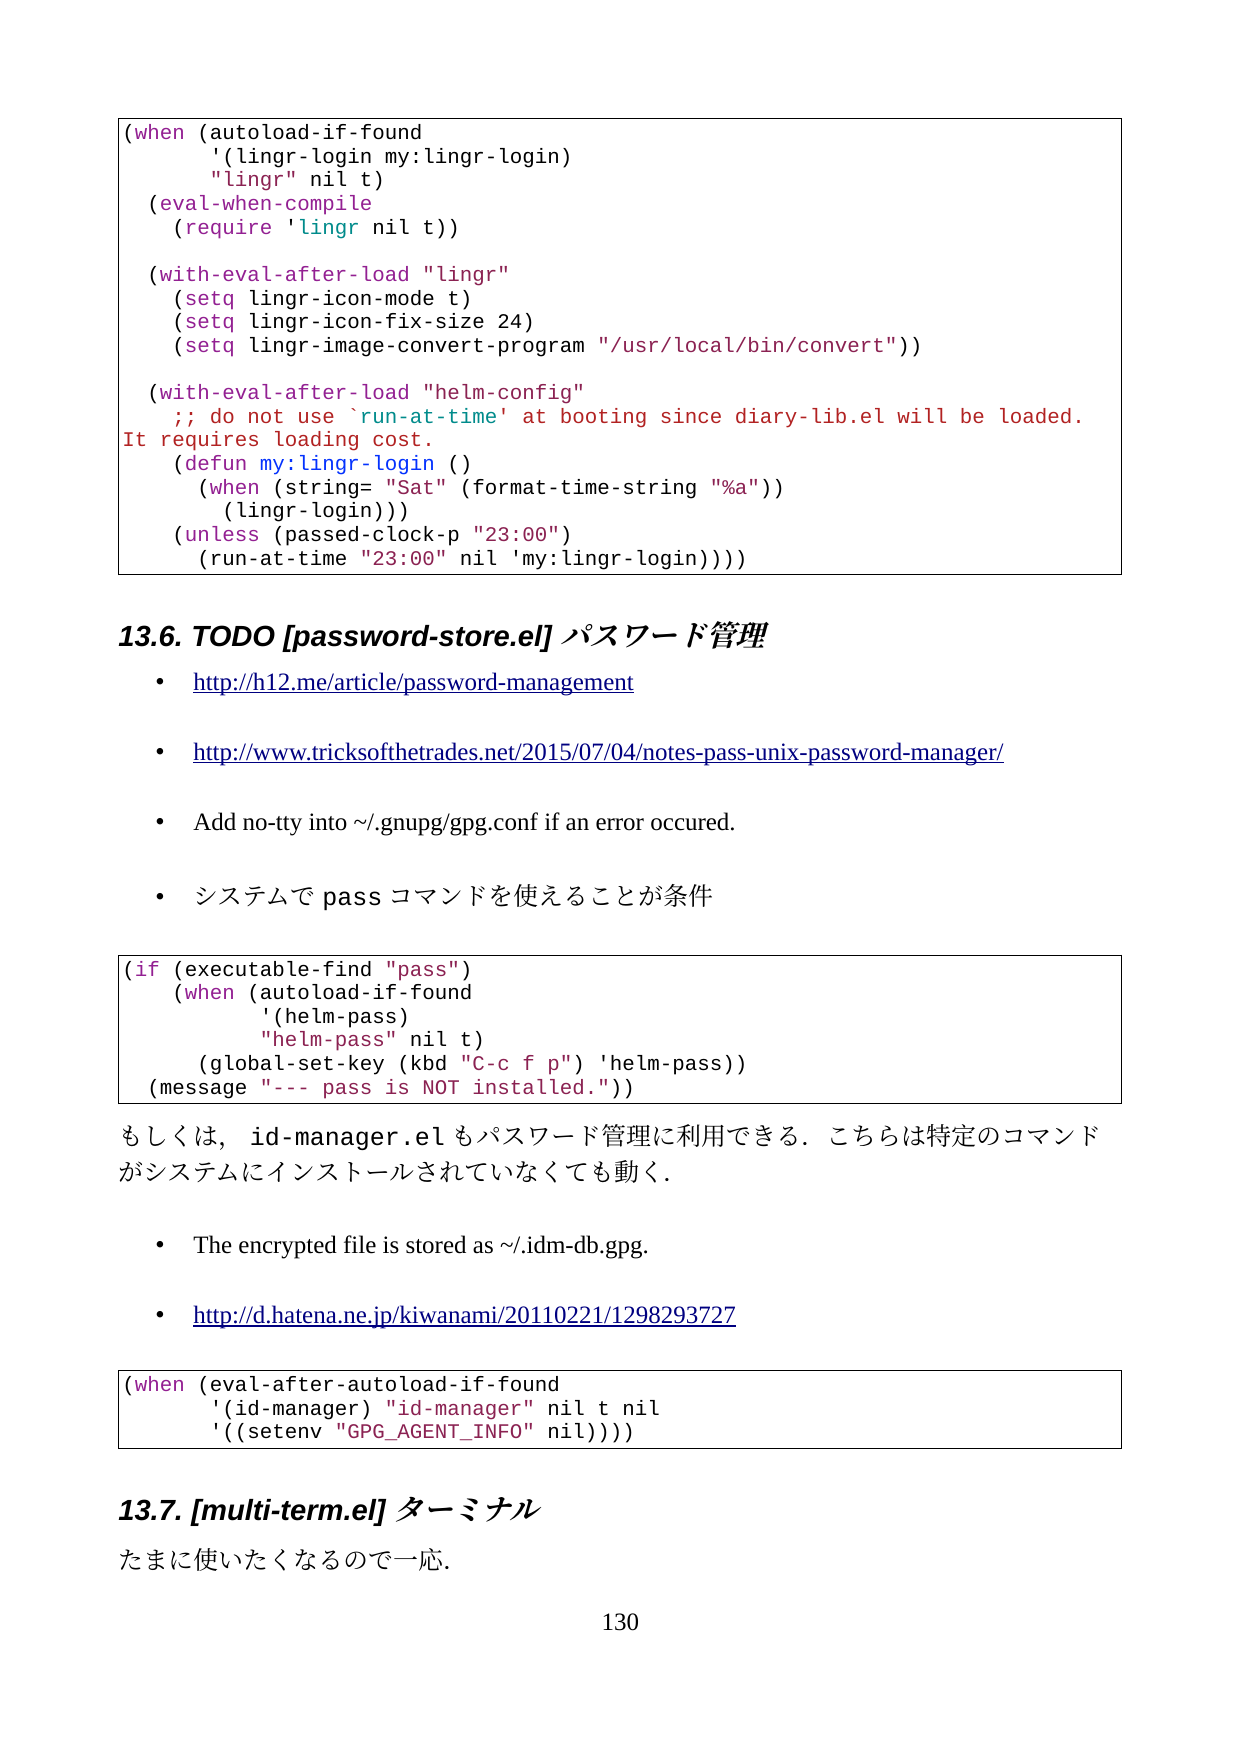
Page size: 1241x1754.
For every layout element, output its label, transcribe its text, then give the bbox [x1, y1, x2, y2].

text (with-eval-after-load "lingr" [119, 260, 1121, 284]
text '((setenv "GPG_AGENT_INFO" nil)))) [119, 1417, 1121, 1448]
text たまに使いたくなるので一応． [118, 1541, 1122, 1577]
text (when (autoload-if-found [119, 119, 1121, 142]
text もしくは， id-manager.el もパスワード管理に利用できる．こちらは特定のコマンドがシステムにインストールされていなくても動く． [118, 1117, 1122, 1218]
text (when (string= "Sat" (format-time-string "%a")) [119, 473, 1121, 496]
text (run-at-time "23:00" nil 'my:lingr-login)))) [119, 544, 1121, 574]
text (unless (passed-clock-p "23:00") [119, 520, 1121, 544]
list システムで pass コマンドを使えることが条件 [156, 877, 1122, 942]
subtitle [multi-term.el] ターミナル [118, 1486, 1122, 1528]
text (setq lingr-icon-fix-size 24) [119, 307, 1121, 331]
text (setq lingr-image-convert-program "/usr/local/bin/convert")) [119, 331, 1121, 354]
list The encrypted file is stored as ~/.idm-db.gpg. [156, 1230, 1122, 1288]
list http://h12.me/article/password-management [156, 667, 1122, 724]
list http://www.tricksofthetrades.net/2015/07/04/notes-pass-unix-password-manager/ [156, 737, 1122, 794]
text (with-eval-after-load "helm-config" [119, 378, 1121, 402]
text '(id-manager) "id-manager" nil t nil [119, 1394, 1121, 1417]
text '(lingr-login my:lingr-login) [119, 142, 1121, 165]
text "helm-pass" nil t) [119, 1026, 1121, 1049]
subtitle TODO [password-store.el] パスワード管理 [118, 613, 1122, 654]
text (defun my:lingr-login () [119, 449, 1121, 473]
list http://d.hatena.ne.jp/kiwanami/20110221/1298293727 [156, 1300, 1122, 1358]
text (eval-when-compile [119, 189, 1121, 213]
text (if (executable-find "pass") [119, 956, 1121, 978]
text (lingr-login))) [119, 496, 1121, 520]
text (message "--- pass is NOT installed.")) [119, 1073, 1121, 1103]
text (require 'lingr nil t)) [119, 213, 1121, 236]
text "lingr" nil t) [119, 165, 1121, 189]
text (global-set-key (kbd "C-c f p") 'helm-pass)) [119, 1049, 1121, 1073]
text '(helm-pass) [119, 1002, 1121, 1026]
text (when (autoload-if-found [119, 978, 1121, 1002]
text (setq lingr-icon-mode t) [119, 284, 1121, 307]
text ;; do not use `run-at-time' at booting since diary-lib.el will be loaded. It requires loading cost. [119, 402, 1121, 449]
text (when (eval-after-autoload-if-found [119, 1371, 1121, 1394]
list Add no-tty into ~/.gnupg/gpg.conf if an error occured. [156, 807, 1122, 864]
